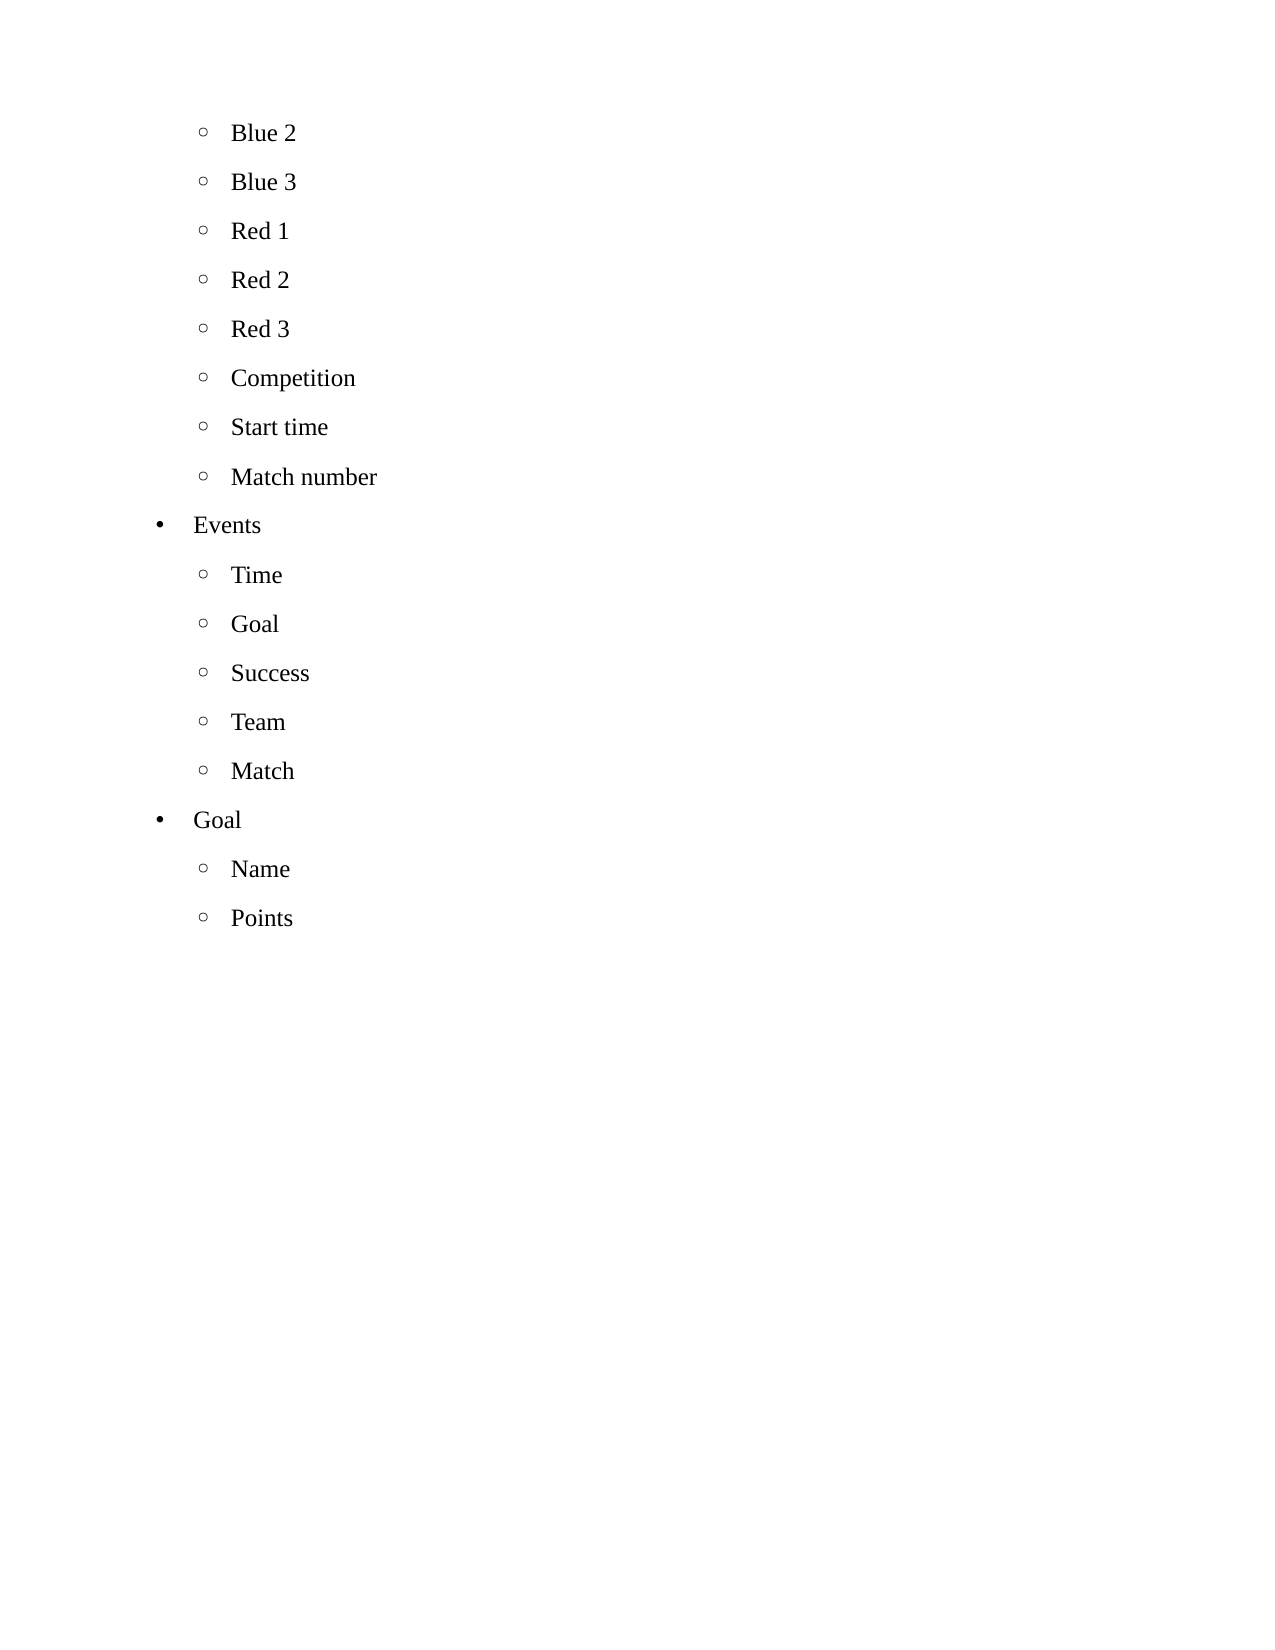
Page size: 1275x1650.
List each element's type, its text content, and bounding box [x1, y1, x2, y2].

list Points [193, 903, 1157, 932]
list Match number [193, 462, 1157, 490]
list Events [156, 511, 1157, 539]
list Blue 2 [193, 118, 1157, 147]
list Red 1 [193, 216, 1157, 245]
list Goal [156, 805, 1157, 834]
list Start time [193, 412, 1157, 441]
list Blue 3 [193, 167, 1157, 196]
list Goal [193, 609, 1157, 637]
list Time [193, 560, 1157, 588]
list Team [193, 707, 1157, 736]
list Red 2 [193, 265, 1157, 294]
list Match [193, 756, 1157, 785]
list Success [193, 658, 1157, 687]
list Red 3 [193, 314, 1157, 343]
list Competition [193, 363, 1157, 392]
list Name [193, 854, 1157, 883]
